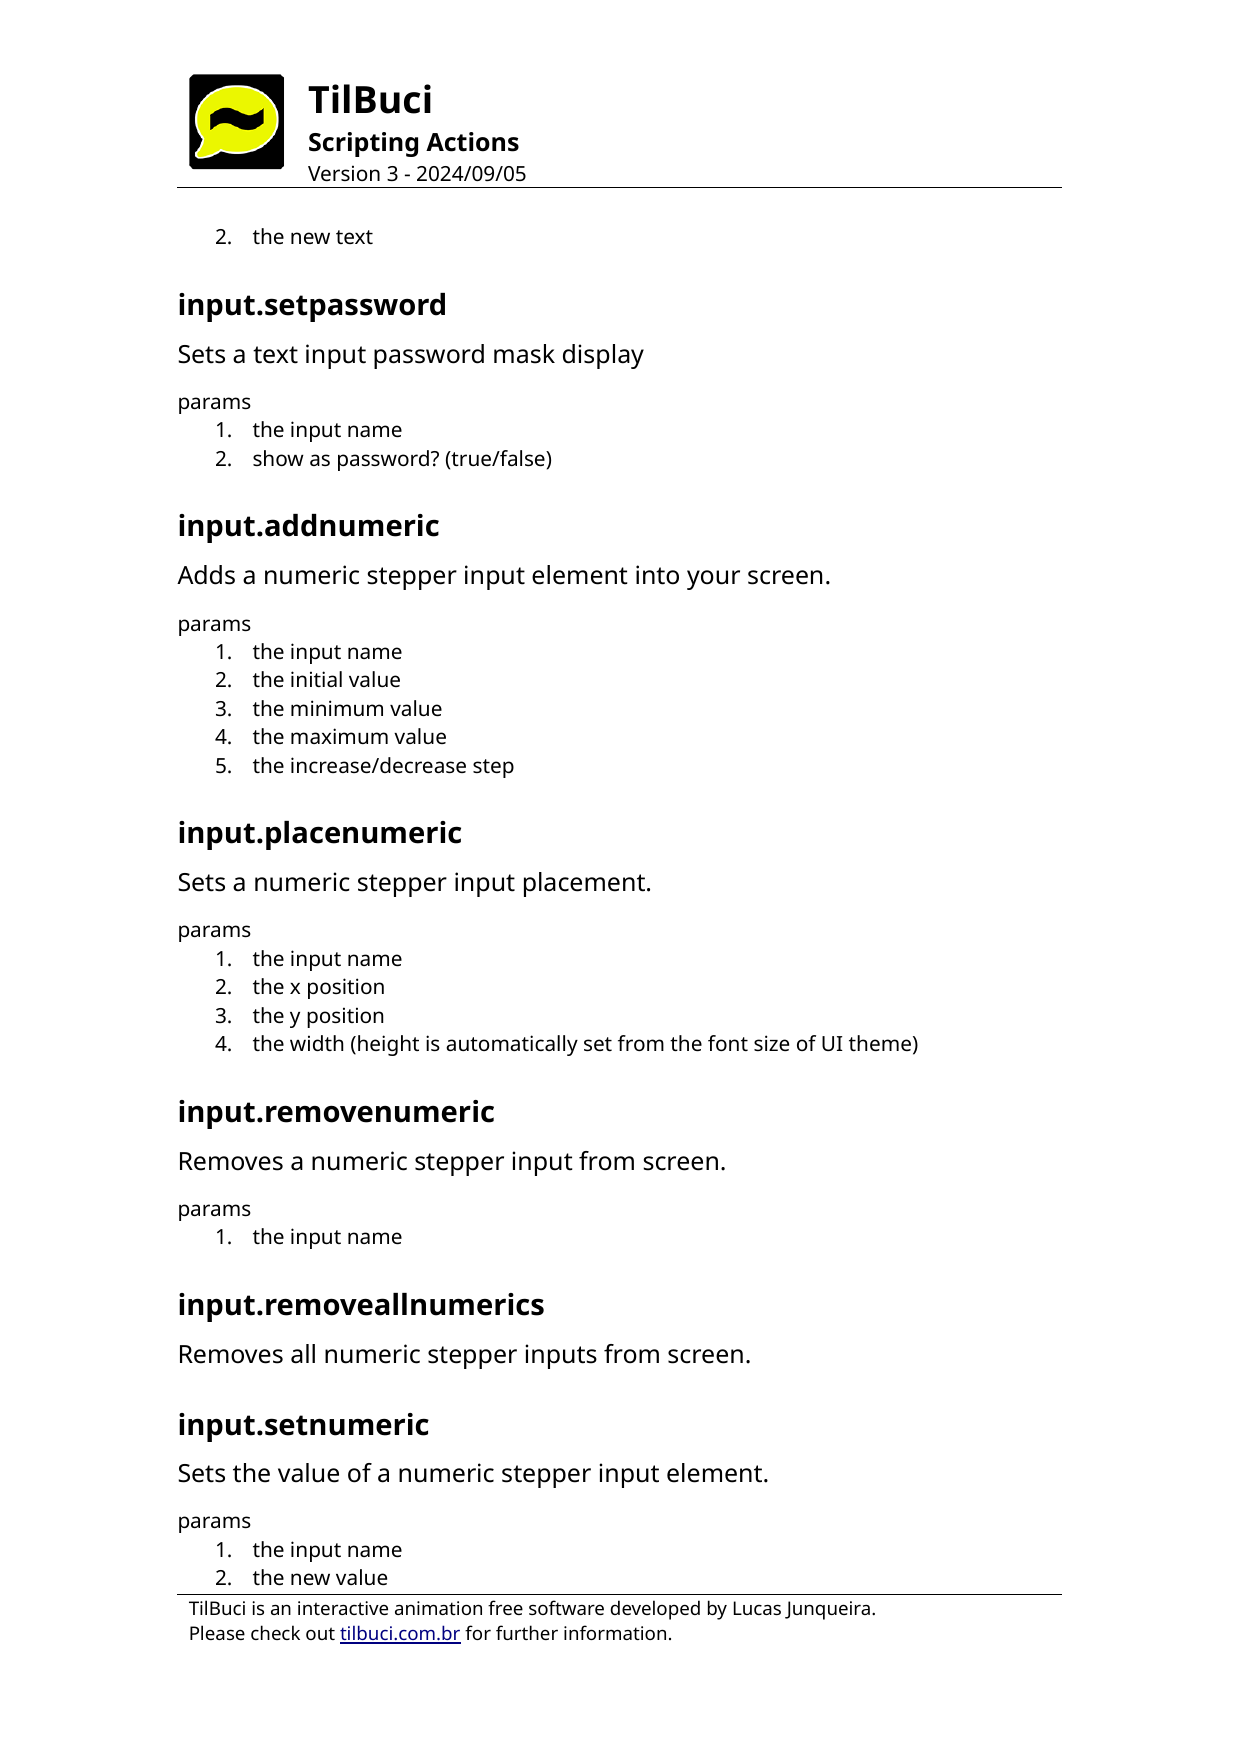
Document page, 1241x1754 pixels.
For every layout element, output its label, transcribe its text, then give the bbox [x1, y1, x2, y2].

list params [177, 1507, 1063, 1535]
subtitle input.placenumeric [177, 813, 1063, 852]
text Sets the value of a numeric stepper input element. [177, 1456, 1063, 1490]
subtitle input.setpassword [177, 284, 1063, 324]
list the new text [215, 222, 1063, 251]
list show as password? (true/false) [215, 444, 1063, 472]
list the input name [215, 1222, 1063, 1251]
list params [177, 609, 1063, 637]
text Sets a numeric stepper input placement. [177, 865, 1063, 899]
subtitle input.setnumeric [177, 1404, 1063, 1443]
list the input name [215, 1535, 1063, 1563]
list params [177, 916, 1063, 944]
list the input name [215, 637, 1063, 666]
list the input name [215, 416, 1063, 444]
text Removes all numeric stepper inputs from screen. [177, 1336, 1063, 1370]
subtitle input.removenumeric [177, 1091, 1063, 1131]
text Adds a numeric stepper input element into your screen. [177, 558, 1063, 592]
list the new value [215, 1563, 1063, 1592]
subtitle input.addnumeric [177, 506, 1063, 545]
list the width (height is automatically set from the font size of UI theme) [215, 1029, 1063, 1058]
list params [177, 387, 1063, 416]
list the x position [215, 972, 1063, 1001]
list the input name [215, 944, 1063, 972]
list the maximum value [215, 722, 1063, 751]
list the increase/decrease step [215, 751, 1063, 779]
list the minimum value [215, 694, 1063, 722]
text Sets a text input password mask display [177, 336, 1063, 370]
text Removes a numeric stepper input from screen. [177, 1143, 1063, 1177]
list the initial value [215, 666, 1063, 694]
subtitle input.removeallnumerics [177, 1284, 1063, 1324]
list the y position [215, 1001, 1063, 1029]
list params [177, 1194, 1063, 1222]
